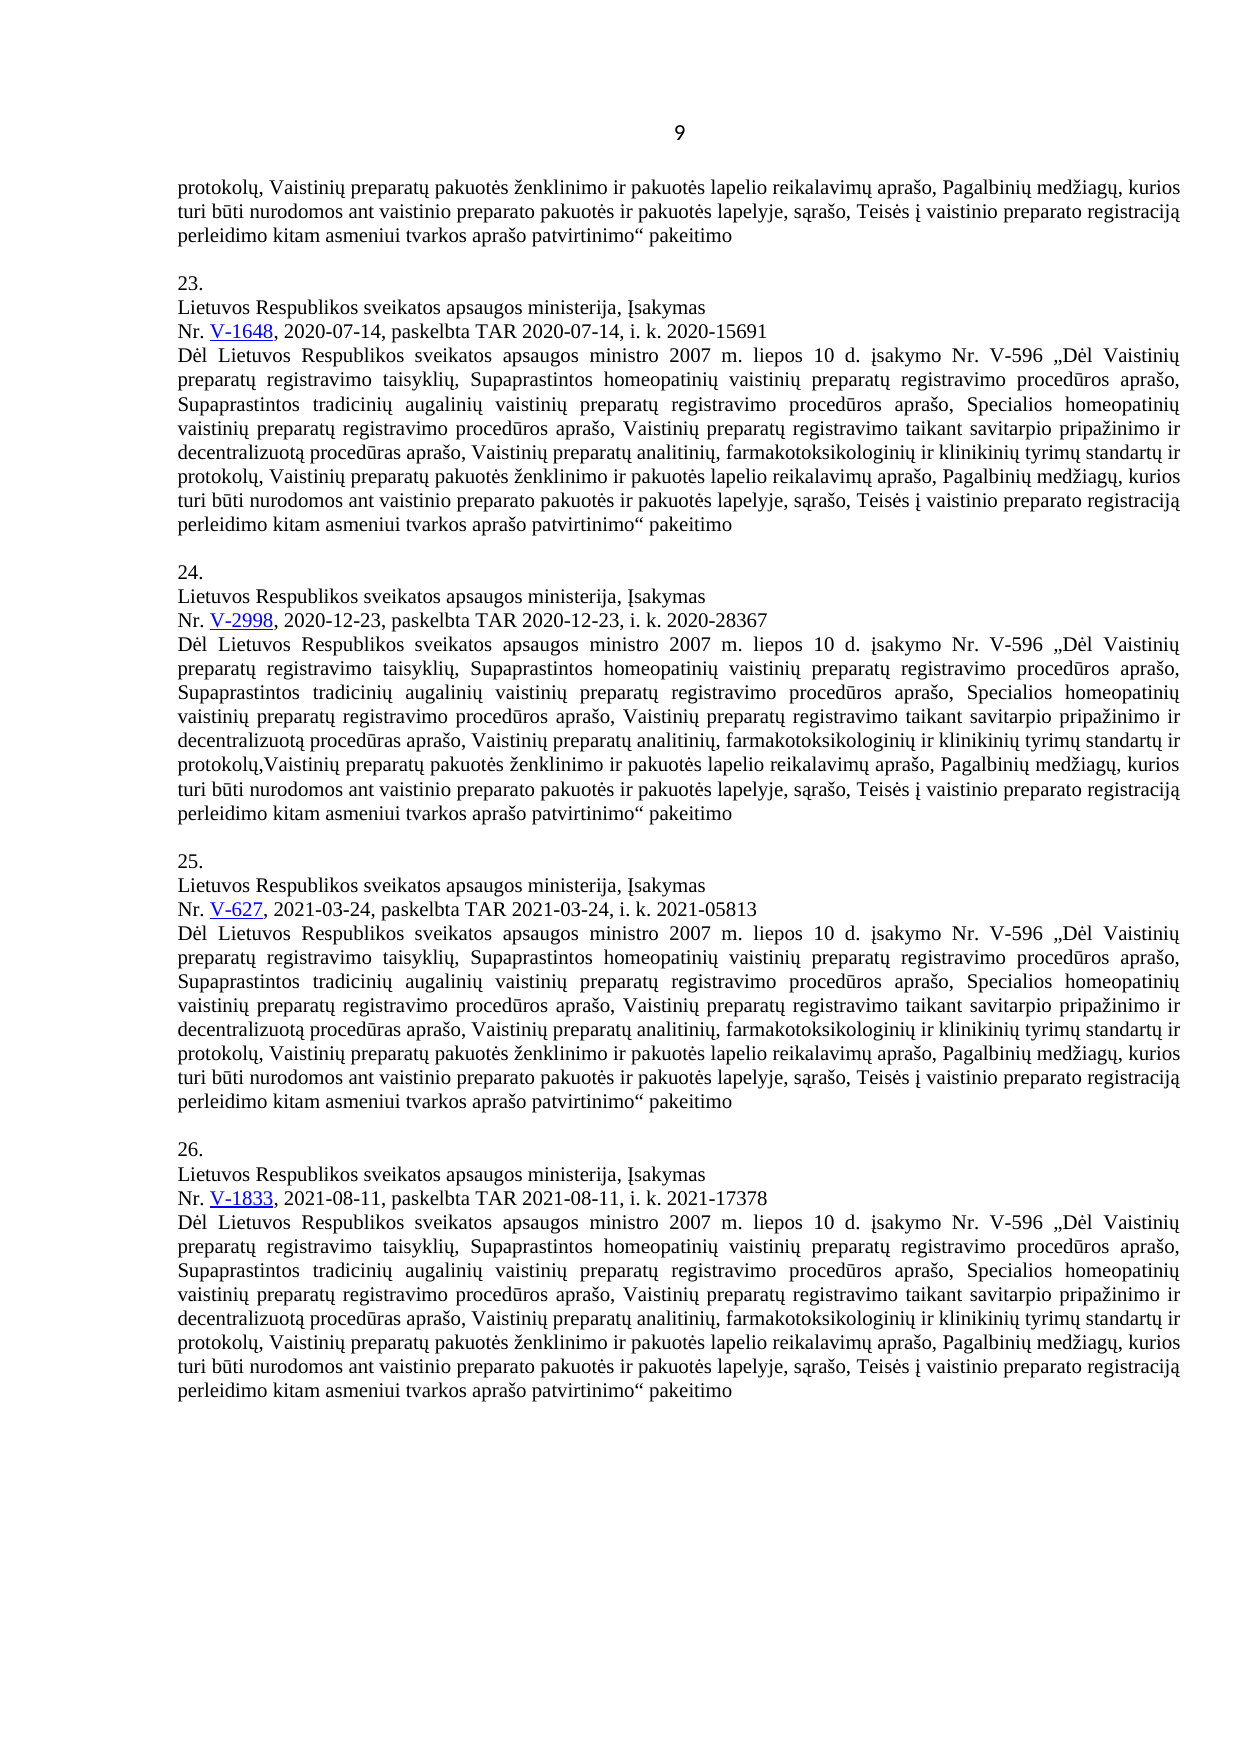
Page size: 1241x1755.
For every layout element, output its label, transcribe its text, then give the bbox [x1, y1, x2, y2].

text Dėl Lietuvos Respublikos sveikatos apsaugos ministro 2007 m. liepos 10 d. įsakymo Nr. V-596 „Dėl Vaistinių preparatų registravimo taisyklių, Supaprastintos homeopatinių vaistinių preparatų registravimo procedūros aprašo, Supaprastintos tradicinių augalinių vaistinių preparatų registravimo procedūros aprašo, Specialios homeopatinių vaistinių preparatų registravimo procedūros aprašo, Vaistinių preparatų registravimo taikant savitarpio pripažinimo ir decentralizuotą procedūras aprašo, Vaistinių preparatų analitinių, farmakotoksikologinių ir klinikinių tyrimų standartų ir protokolų,Vaistinių preparatų pakuotės ženklinimo ir pakuotės lapelio reikalavimų aprašo, Pagalbinių medžiagų, kurios turi būti nurodomos ant vaistinio preparato pakuotės ir pakuotės lapelyje, sąrašo, Teisės į vaistinio preparato registraciją perleidimo kitam asmeniui tvarkos aprašo patvirtinimo“ pakeitimo [177, 632, 1181, 824]
text Lietuvos Respublikos sveikatos apsaugos ministerija, Įsakymas [177, 295, 1181, 319]
text Lietuvos Respublikos sveikatos apsaugos ministerija, Įsakymas [177, 584, 1181, 608]
text 26. [177, 1137, 1181, 1161]
text Dėl Lietuvos Respublikos sveikatos apsaugos ministro 2007 m. liepos 10 d. įsakymo Nr. V-596 „Dėl Vaistinių preparatų registravimo taisyklių, Supaprastintos homeopatinių vaistinių preparatų registravimo procedūros aprašo, Supaprastintos tradicinių augalinių vaistinių preparatų registravimo procedūros aprašo, Specialios homeopatinių vaistinių preparatų registravimo procedūros aprašo, Vaistinių preparatų registravimo taikant savitarpio pripažinimo ir decentralizuotą procedūras aprašo, Vaistinių preparatų analitinių, farmakotoksikologinių ir klinikinių tyrimų standartų ir protokolų, Vaistinių preparatų pakuotės ženklinimo ir pakuotės lapelio reikalavimų aprašo, Pagalbinių medžiagų, kurios turi būti nurodomos ant vaistinio preparato pakuotės ir pakuotės lapelyje, sąrašo, Teisės į vaistinio preparato registraciją perleidimo kitam asmeniui tvarkos aprašo patvirtinimo“ pakeitimo [177, 343, 1181, 536]
text Lietuvos Respublikos sveikatos apsaugos ministerija, Įsakymas [177, 1161, 1181, 1186]
text 24. [177, 560, 1181, 584]
text Nr. V-627, 2021-03-24, paskelbta TAR 2021-03-24, i. k. 2021-05813 [177, 897, 1181, 921]
text Nr. V-2998, 2020-12-23, paskelbta TAR 2020-12-23, i. k. 2020-28367 [177, 608, 1181, 632]
text Lietuvos Respublikos sveikatos apsaugos ministerija, Įsakymas [177, 873, 1181, 897]
text Dėl Lietuvos Respublikos sveikatos apsaugos ministro 2007 m. liepos 10 d. įsakymo Nr. V-596 „Dėl Vaistinių preparatų registravimo taisyklių, Supaprastintos homeopatinių vaistinių preparatų registravimo procedūros aprašo, Supaprastintos tradicinių augalinių vaistinių preparatų registravimo procedūros aprašo, Specialios homeopatinių vaistinių preparatų registravimo procedūros aprašo, Vaistinių preparatų registravimo taikant savitarpio pripažinimo ir decentralizuotą procedūras aprašo, Vaistinių preparatų analitinių, farmakotoksikologinių ir klinikinių tyrimų standartų ir protokolų, Vaistinių preparatų pakuotės ženklinimo ir pakuotės lapelio reikalavimų aprašo, Pagalbinių medžiagų, kurios turi būti nurodomos ant vaistinio preparato pakuotės ir pakuotės lapelyje, sąrašo, Teisės į vaistinio preparato registraciją perleidimo kitam asmeniui tvarkos aprašo patvirtinimo“ pakeitimo [177, 1209, 1181, 1402]
text Nr. V-1833, 2021-08-11, paskelbta TAR 2021-08-11, i. k. 2021-17378 [177, 1186, 1181, 1209]
text 25. [177, 849, 1181, 873]
text Nr. V-1648, 2020-07-14, paskelbta TAR 2020-07-14, i. k. 2020-15691 [177, 319, 1181, 343]
text protokolų, Vaistinių preparatų pakuotės ženklinimo ir pakuotės lapelio reikalavimų aprašo, Pagalbinių medžiagų, kurios turi būti nurodomos ant vaistinio preparato pakuotės ir pakuotės lapelyje, sąrašo, Teisės į vaistinio preparato registraciją perleidimo kitam asmeniui tvarkos aprašo patvirtinimo“ pakeitimo [177, 175, 1181, 247]
text Dėl Lietuvos Respublikos sveikatos apsaugos ministro 2007 m. liepos 10 d. įsakymo Nr. V-596 „Dėl Vaistinių preparatų registravimo taisyklių, Supaprastintos homeopatinių vaistinių preparatų registravimo procedūros aprašo, Supaprastintos tradicinių augalinių vaistinių preparatų registravimo procedūros aprašo, Specialios homeopatinių vaistinių preparatų registravimo procedūros aprašo, Vaistinių preparatų registravimo taikant savitarpio pripažinimo ir decentralizuotą procedūras aprašo, Vaistinių preparatų analitinių, farmakotoksikologinių ir klinikinių tyrimų standartų ir protokolų, Vaistinių preparatų pakuotės ženklinimo ir pakuotės lapelio reikalavimų aprašo, Pagalbinių medžiagų, kurios turi būti nurodomos ant vaistinio preparato pakuotės ir pakuotės lapelyje, sąrašo, Teisės į vaistinio preparato registraciją perleidimo kitam asmeniui tvarkos aprašo patvirtinimo“ pakeitimo [177, 921, 1181, 1113]
text 23. [177, 271, 1181, 295]
